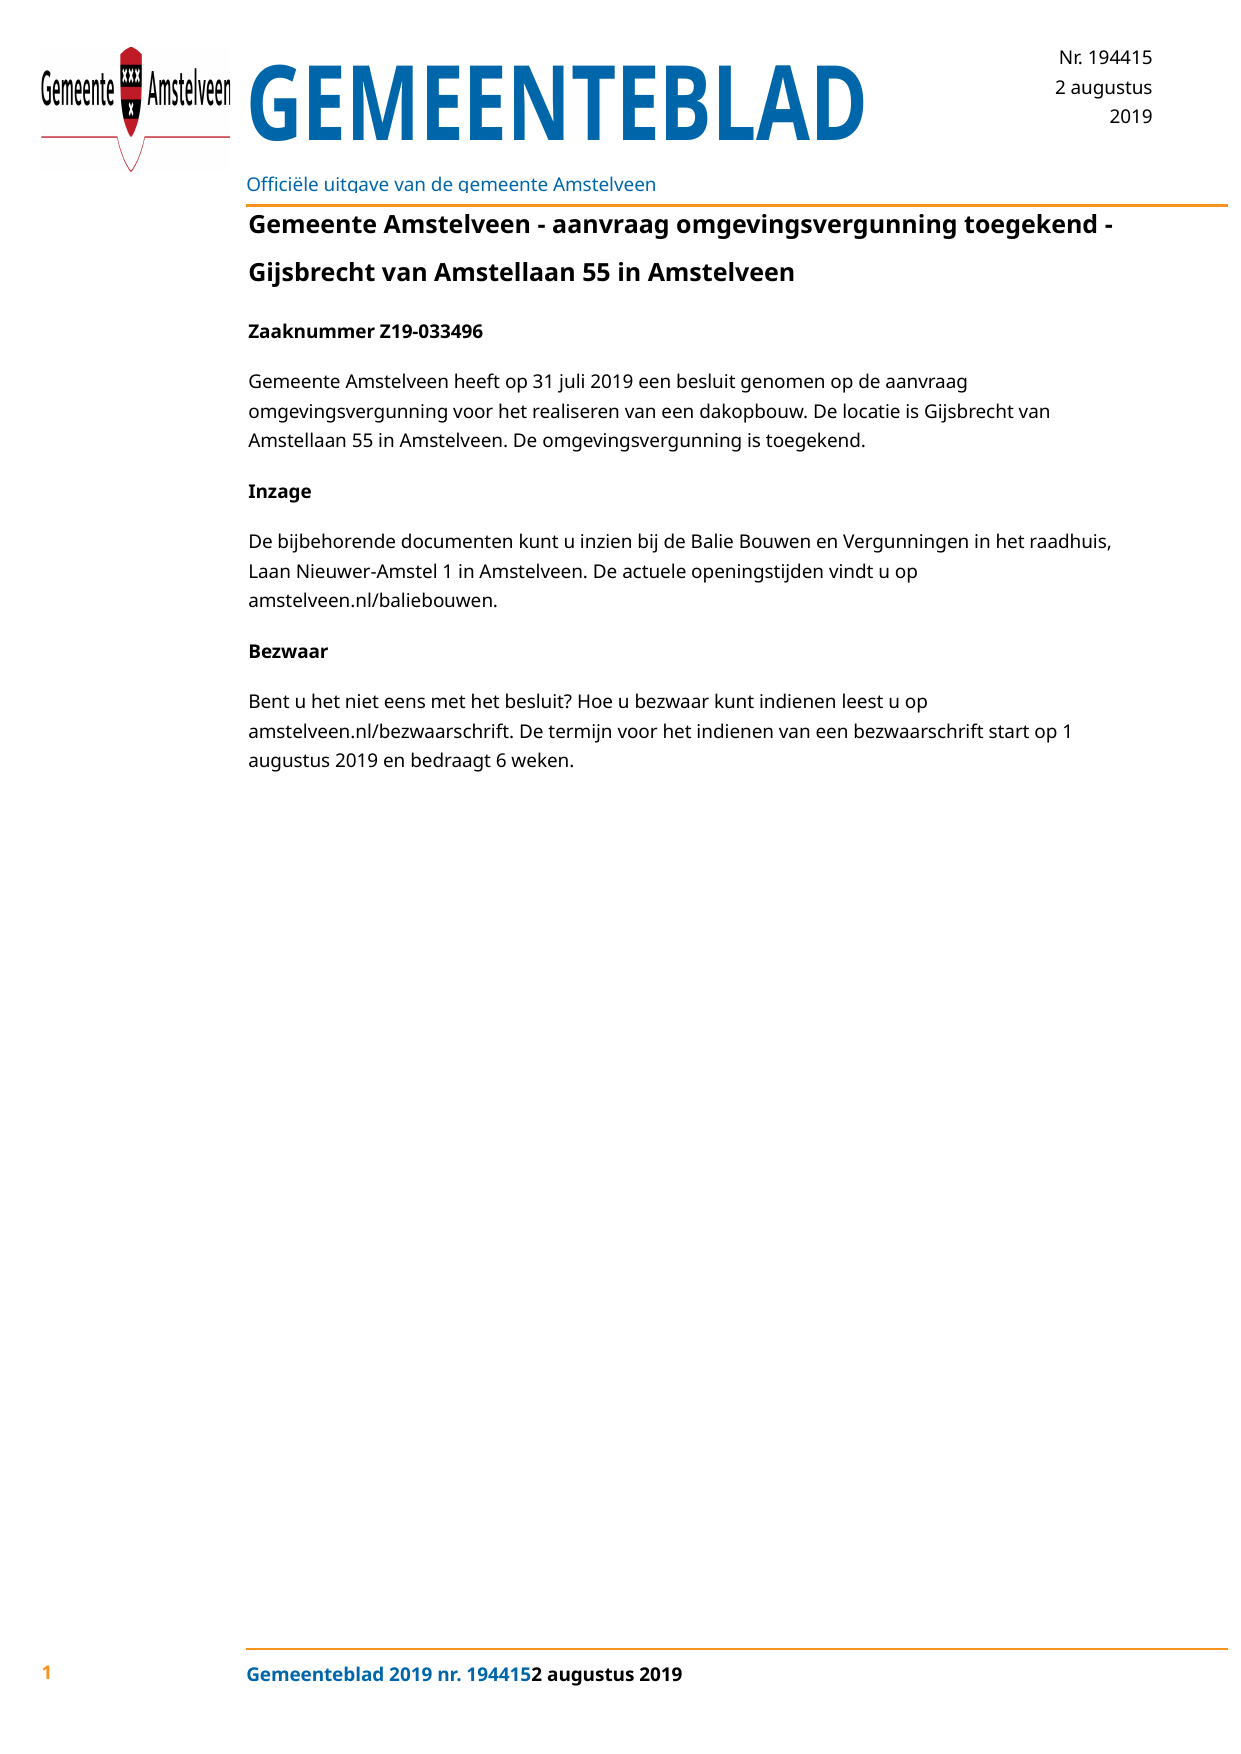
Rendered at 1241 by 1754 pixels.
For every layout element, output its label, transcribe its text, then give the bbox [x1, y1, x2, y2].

text Gemeente Amstelveen - aanvraag omgevingsvergunning toegekend - Gijsbrecht van Amstellaan 55 in Amstelveen [248, 207, 1152, 288]
text Zaaknummer Z19-033496 [248, 318, 1152, 344]
picture [41, 47, 231, 172]
text Gemeente Amstelveen heeft op 31 juli 2019 een besluit genomen op de aanvraag omgevingsvergunning voor het realiseren van een dakopbouw. De locatie is Gijsbrecht van Amstellaan 55 in Amstelveen. De omgevingsvergunning is toegekend. [248, 368, 1152, 453]
text Inzage [248, 478, 1152, 504]
text Bent u het niet eens met het besluit? Hoe u bezwaar kunt indienen leest u op amstelveen.nl/bezwaarschrift. De termijn voor het indienen van een bezwaarschrift start op 1 augustus 2019 en bedraagt 6 weken. [248, 688, 1152, 773]
text De bijbehorende documenten kunt u inzien bij de Balie Bouwen en Vergunningen in het raadhuis, Laan Nieuwer-Amstel 1 in Amstelveen. De actuele openingstijden vindt u op amstelveen.nl/baliebouwen. [248, 528, 1152, 613]
text Bezwaar [248, 638, 1152, 664]
